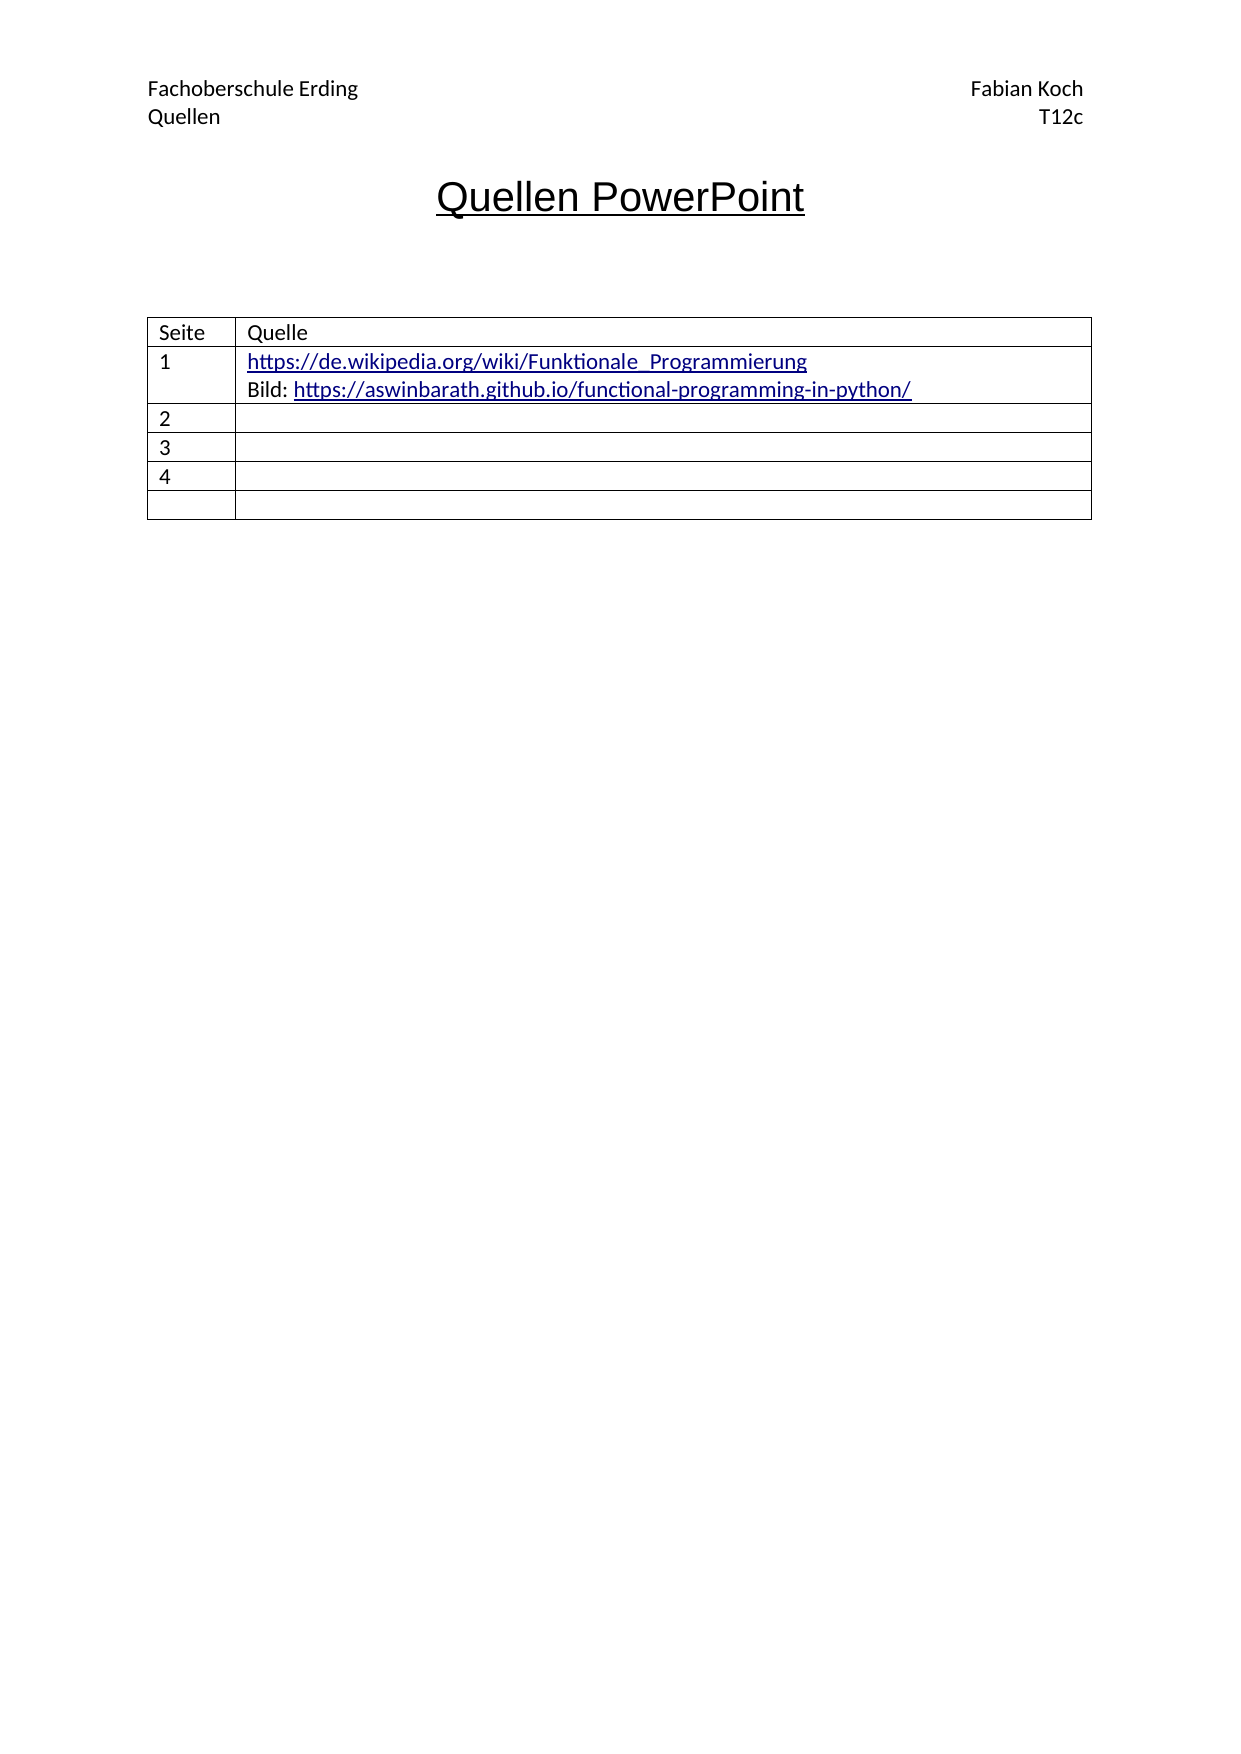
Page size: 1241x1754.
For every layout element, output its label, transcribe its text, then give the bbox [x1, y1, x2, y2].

table_header Quelle [236, 318, 1091, 346]
table_cell [236, 404, 1091, 432]
subtitle Quellen PowerPoint [148, 173, 1093, 221]
table_cell [236, 462, 1091, 490]
table_cell [236, 433, 1091, 461]
table_cell 2 [148, 404, 235, 432]
table_cell https://de.wikipedia.org/wiki/Funktionale_Programmierung Bild: https://aswinbarath.github.io/functional-programming-in-python/ [236, 347, 1091, 403]
table_cell 1 [148, 347, 235, 403]
table_cell [236, 491, 1091, 519]
table_header Seite [148, 318, 235, 346]
table_cell 4 [148, 462, 235, 490]
table_cell [148, 491, 235, 519]
table_cell 3 [148, 433, 235, 461]
